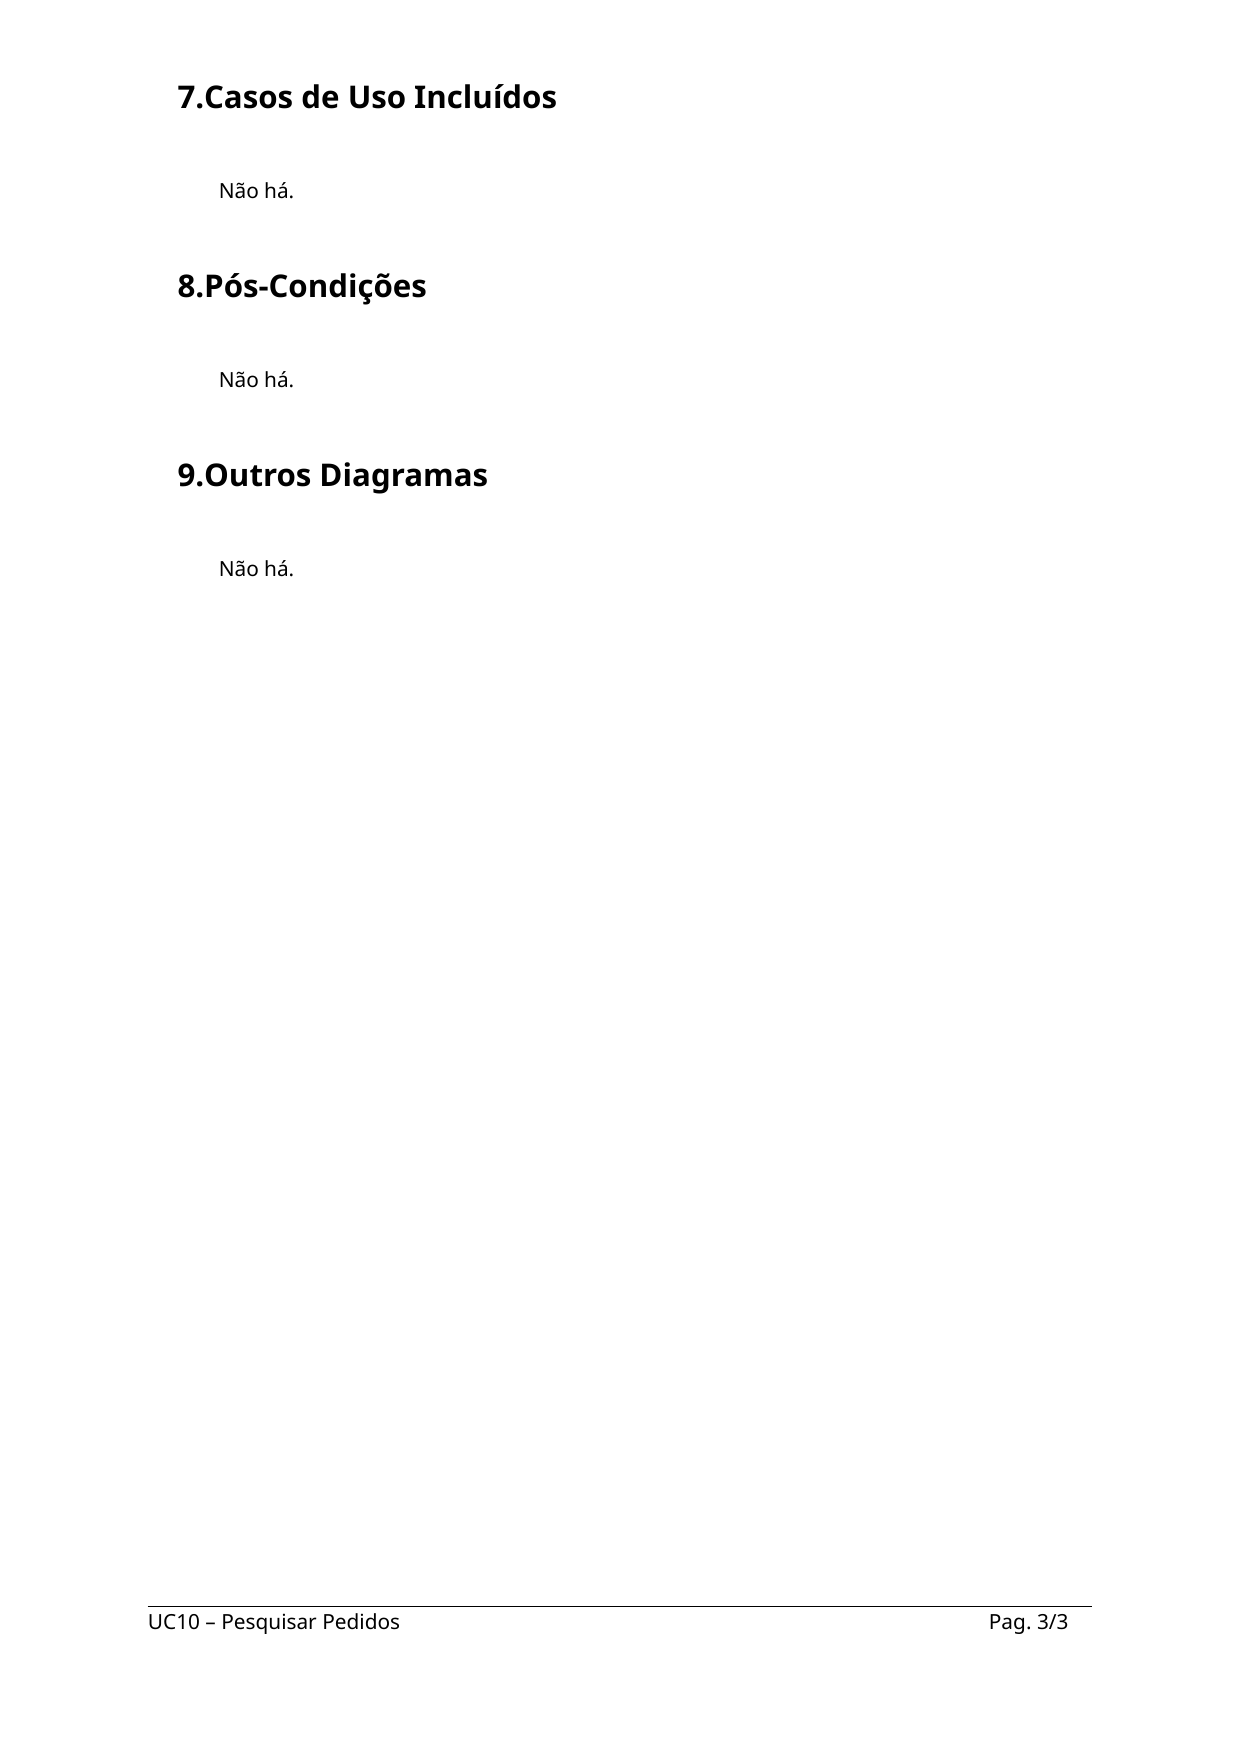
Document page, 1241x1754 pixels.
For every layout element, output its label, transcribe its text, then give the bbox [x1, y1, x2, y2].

text Não há. [148, 177, 1092, 205]
text Não há. [148, 554, 1092, 583]
text Não há. [148, 366, 1092, 394]
subtitle Outros Diagramas [148, 453, 1092, 496]
subtitle Pós-Condições [148, 264, 1092, 307]
subtitle Casos de Uso Incluídos [148, 75, 1092, 118]
